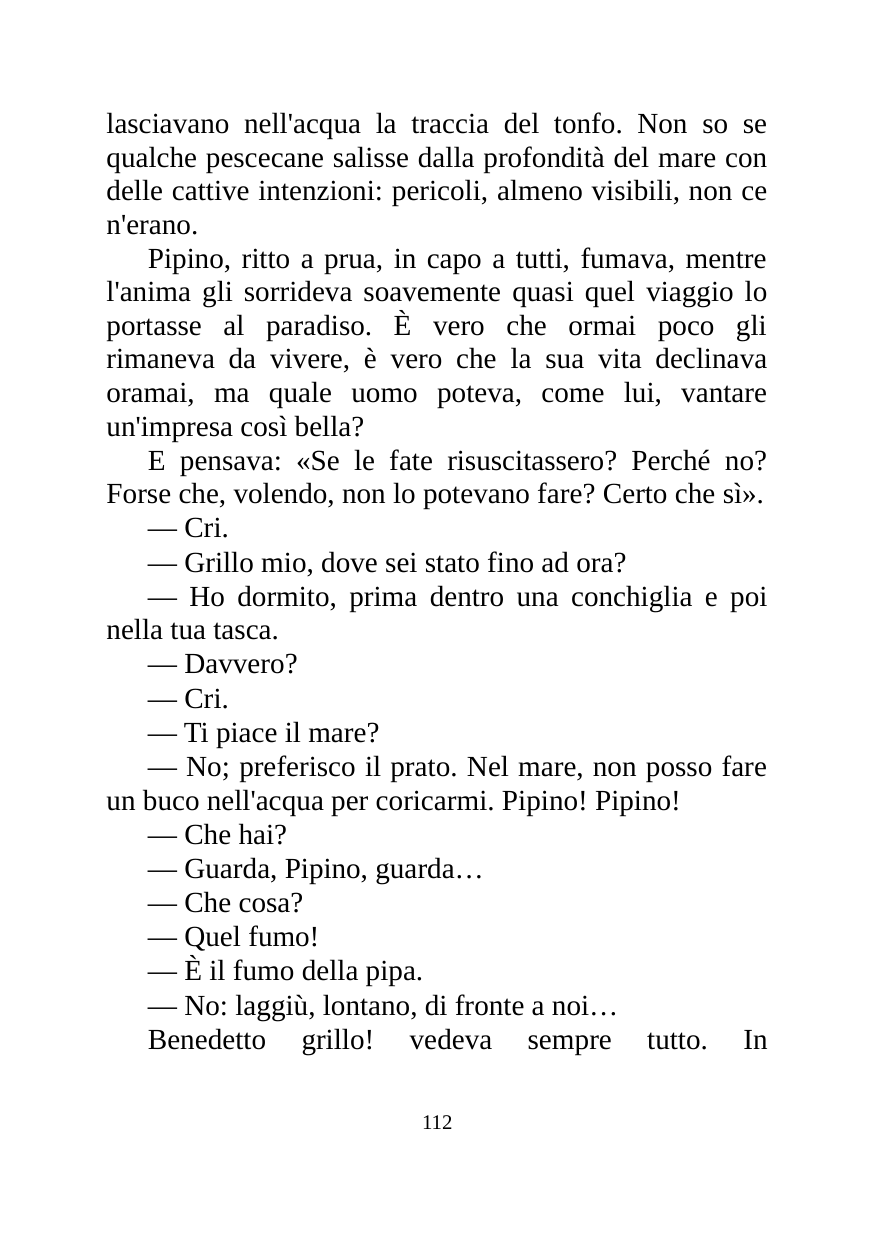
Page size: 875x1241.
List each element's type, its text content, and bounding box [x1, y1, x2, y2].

text — Davvero? [106, 647, 768, 680]
text — Cri. [106, 511, 768, 544]
text — No; preferisco il prato. Nel mare, non posso fare un buco nell'acqua per coricarmi. Pipino! Pipino! [106, 749, 768, 816]
text — Che hai? [106, 817, 768, 850]
text lasciavano nell'acqua la traccia del tonfo. Non so se qualche pescecane salisse dalla profondità del mare con delle cattive intenzioni: pericoli, almeno visibili, non ce n'erano. [106, 106, 768, 240]
text — Che cosa? [106, 885, 768, 919]
text — No: laggiù, lontano, di fronte a noi… [106, 988, 768, 1021]
text — Cri. [106, 681, 768, 714]
text E pensava: «Se le fate risuscitassero? Perché no? Forse che, volendo, non lo potevano fare? Certo che sì». [106, 443, 768, 510]
text — Quel fumo! [106, 919, 768, 953]
text Benedetto grillo! vedeva sempre tutto. In [106, 1022, 768, 1055]
text — Ho dormito, prima dentro una conchiglia e poi nella tua tasca. [106, 579, 768, 646]
text — Grillo mio, dove sei stato fino ad ora? [106, 545, 768, 578]
text — È il fumo della pipa. [106, 953, 768, 987]
text — Ti piace il mare? [106, 715, 768, 748]
text — Guarda, Pipino, guarda… [106, 851, 768, 884]
text Pipino, ritto a prua, in capo a tutti, fumava, mentre l'anima gli sorrideva soavemente quasi quel viaggio lo portasse al paradiso. È vero che ormai poco gli rimaneva da vivere, è vero che la sua vita declinava oramai, ma quale uomo poteva, come lui, vantare un'impresa così bella? [106, 241, 768, 442]
